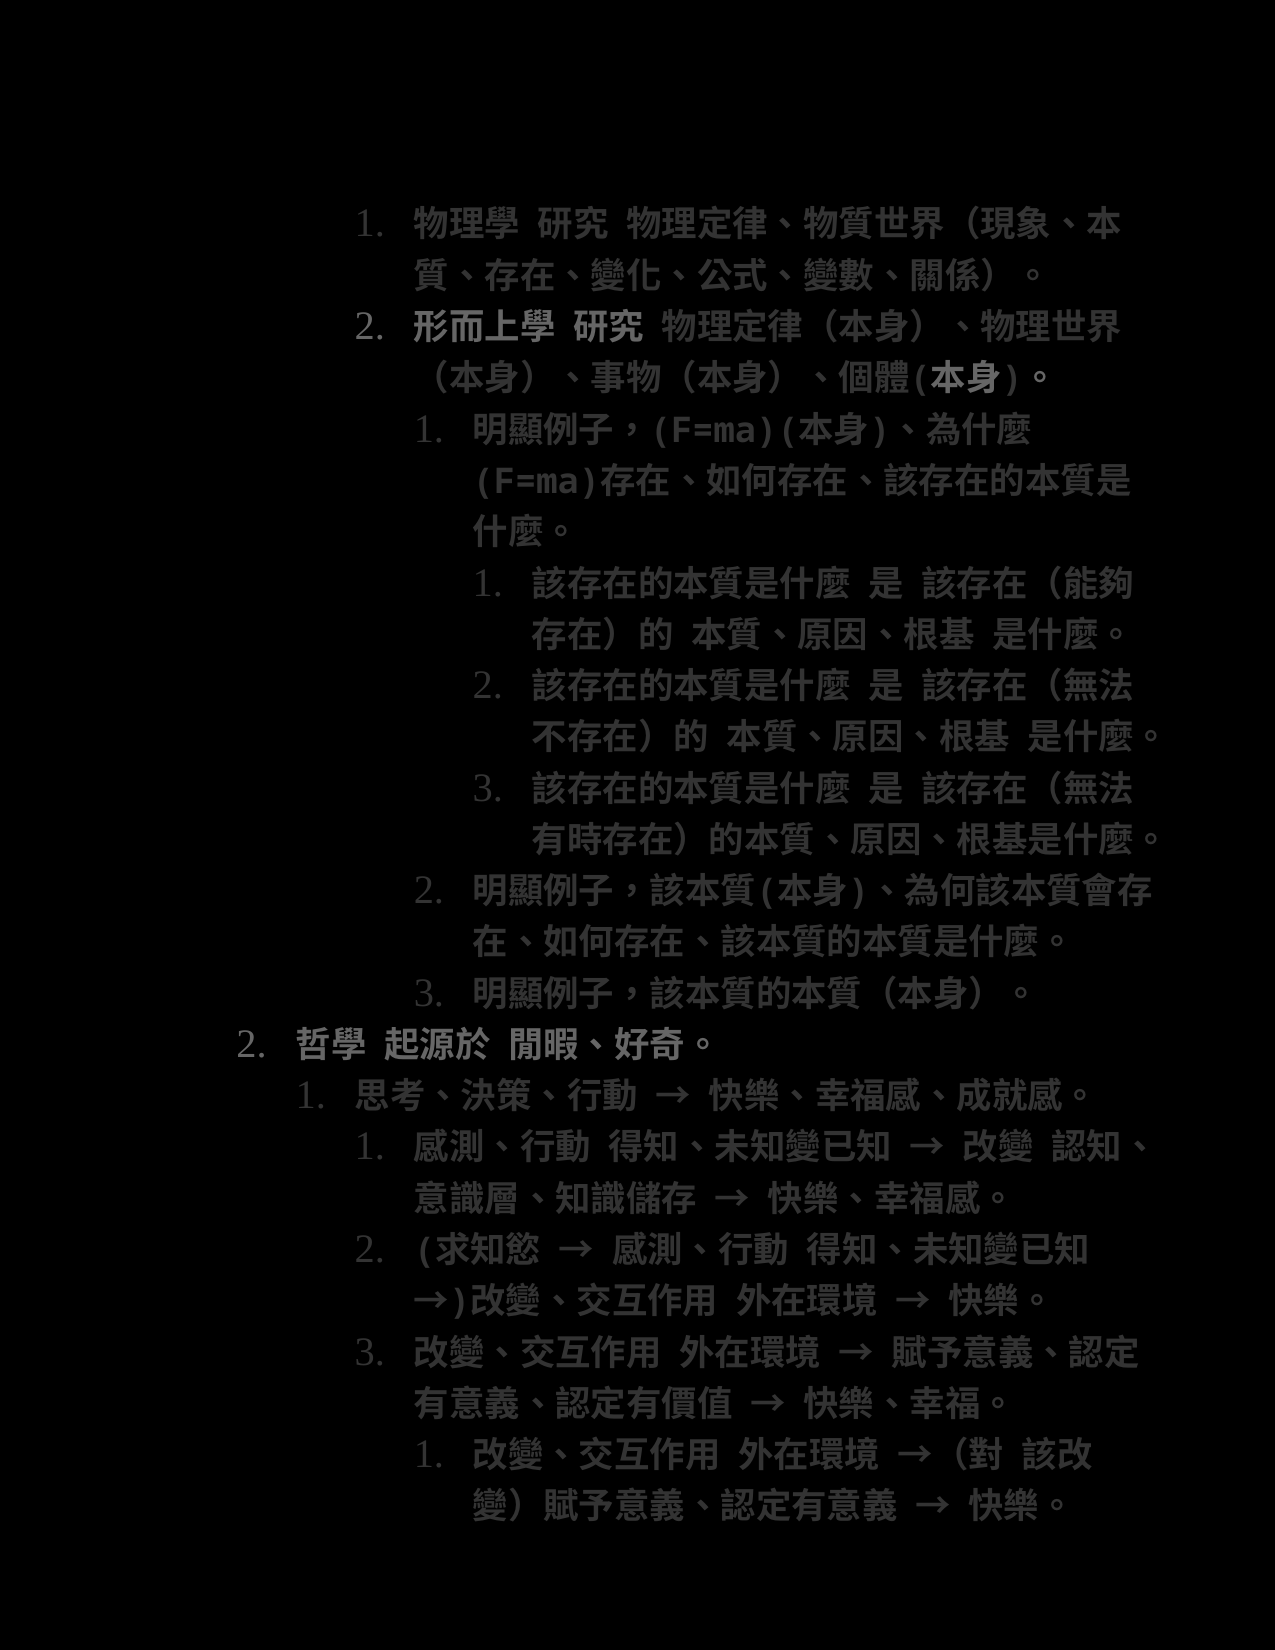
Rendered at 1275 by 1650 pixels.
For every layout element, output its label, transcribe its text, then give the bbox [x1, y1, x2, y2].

list 物理學 研究 物理定律、物質世界（現象、本質、存在、變化、公式、變數、關係）。 [354, 196, 1157, 298]
list 感測、行動 得知、未知變已知 → 改變 認知、意識層、知識儲存 → 快樂、幸福感。 [354, 1119, 1157, 1221]
list 該存在的本質是什麼 是 該存在（能夠 存在）的 本質、原因、根基 是什麼。 [472, 555, 1157, 657]
list 該存在的本質是什麼 是 該存在（無法有時存在）的本質、原因、根基是什麼。 [472, 760, 1157, 862]
list 明顯例子，(F=ma)(本身)、為什麼(F=ma)存在、如何存在、該存在的本質是什麼。 [413, 401, 1157, 555]
list 明顯例子，該本質(本身)、為何該本質會存在、如何存在、該本質的本質是什麼。 [413, 862, 1157, 965]
list 思考、決策、行動 → 快樂、幸福感、成就感。 [295, 1067, 1157, 1119]
list 改變、交互作用 外在環境 → 賦予意義、認定有意義、認定有價值 → 快樂、幸福。 [354, 1324, 1157, 1426]
list (求知慾 → 感測、行動 得知、未知變已知 →)改變、交互作用 外在環境 → 快樂。 [354, 1221, 1157, 1324]
list 哲學 起源於 閒暇、好奇。 [236, 1016, 1157, 1067]
list 明顯例子，該本質的本質（本身）。 [413, 965, 1157, 1016]
list 形而上學 研究 物理定律（本身）、物理世界（本身）、事物（本身）、個體(本身)。 [354, 298, 1157, 401]
list 改變、交互作用 外在環境 →（對 該改變）賦予意義、認定有意義 → 快樂。 [413, 1426, 1157, 1529]
list 該存在的本質是什麼 是 該存在（無法不存在）的 本質、原因、根基 是什麼。 [472, 657, 1157, 760]
